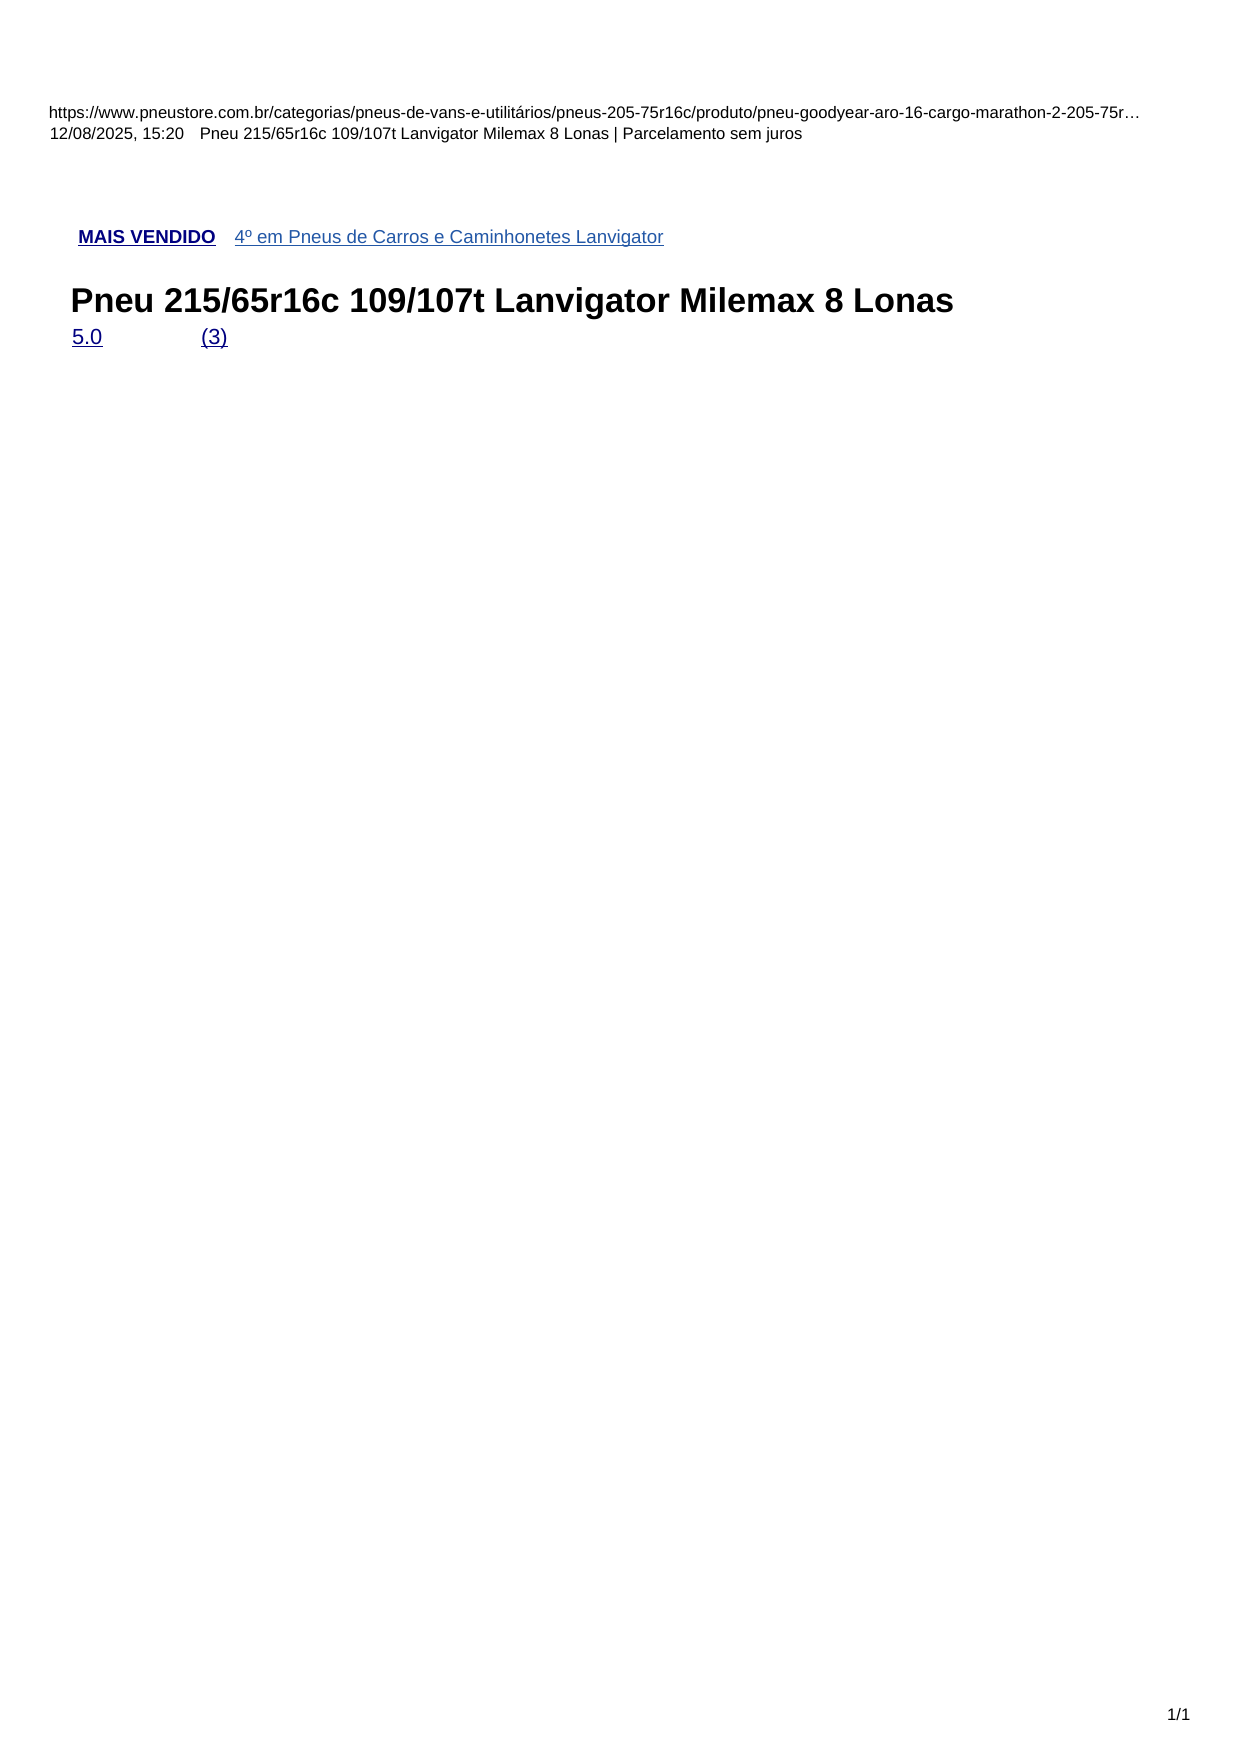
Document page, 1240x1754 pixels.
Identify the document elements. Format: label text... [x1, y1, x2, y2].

text MAIS VENDIDO 4º em Pneus de Carros e Caminhonetes Lanvigator [50, 221, 1190, 249]
text 5.0 (3) [50, 322, 1190, 350]
text Pneu 215/65r16c 109/107t Lanvigator Milemax 8 Lonas [70, 280, 1190, 320]
text https://www.pneustore.com.br/categorias/pneus-de-vans-e-utilitários/pneus-205-75r16c/produto/pneu-goodyear-aro-16-cargo-marathon-2-205-75r… 12/08/2025, 15:20 Pneu 215/65r16c 109/107t Lanvigator Milemax 8 Lonas | Parcelamento sem juros [48, 103, 1190, 143]
